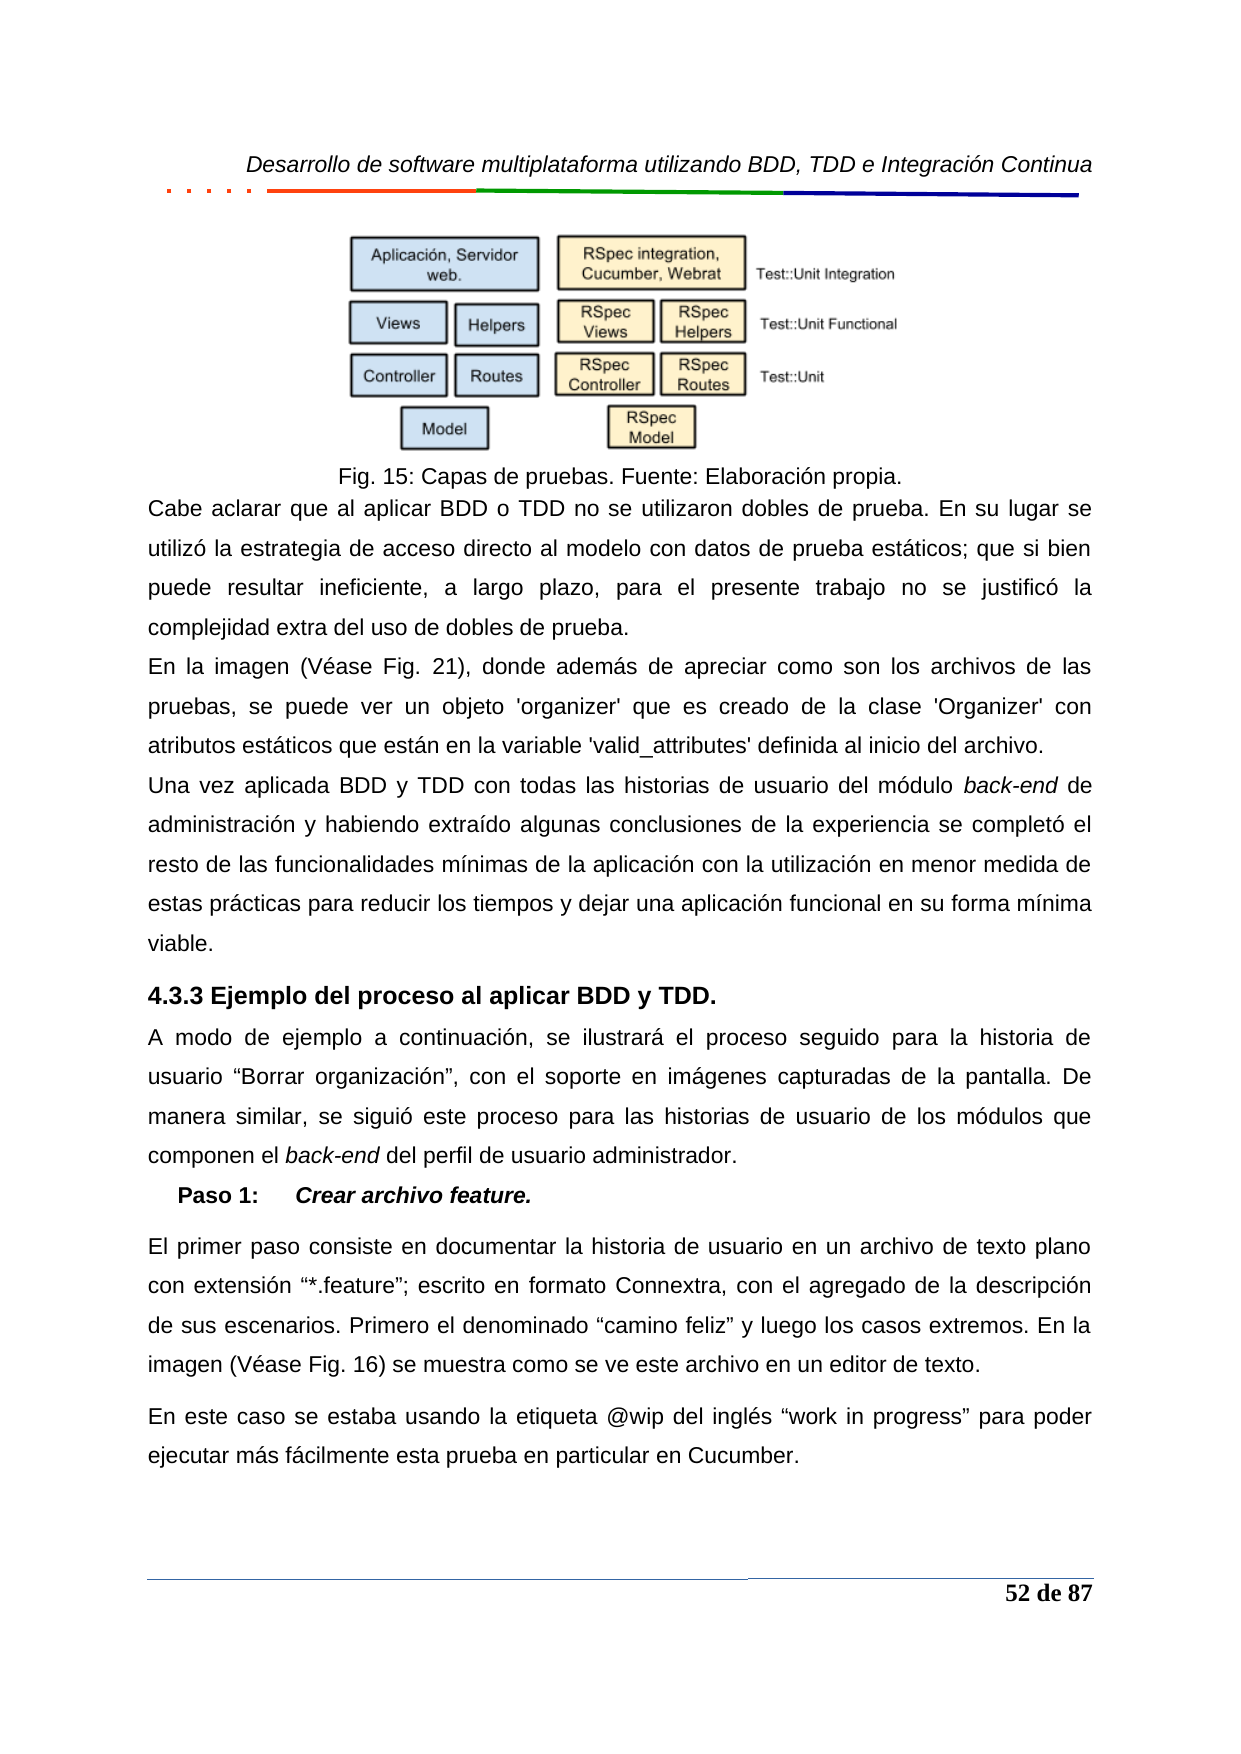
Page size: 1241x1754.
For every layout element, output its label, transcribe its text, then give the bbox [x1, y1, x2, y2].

text A modo de ejemplo a continuación, se ilustrará el proceso seguido para la historia de usuario “Borrar organización”, con el soporte en imágenes capturadas de la pantalla. De manera similar, se siguió este proceso para las historias de usuario de los módulos que componen el back-end del perfil de usuario administrador. [148, 1024, 1093, 1169]
text 4.3.3 Ejemplo del proceso al aplicar BDD y TDD. [148, 981, 1093, 1009]
list El primer paso consiste en documentar la historia de usuario en un archivo de texto plano con extensión “*.feature”; escrito en formato Connextra, con el agregado de la descripción de sus escenarios. Primero el denominado “camino feliz” y luego los casos extremos. En la imagen (Véase Fig. 16) se muestra como se ve este archivo en un editor de texto. [148, 1233, 1093, 1378]
table_header [148, 222, 1093, 457]
text En la imagen (Véase Fig. 21), donde además de apreciar como son los archivos de las pruebas, se puede ver un objeto 'organizer' que es creado de la clase 'Organizer' con atributos estáticos que están en la variable 'valid_attributes' definida al inicio del archivo. [148, 653, 1093, 758]
list En este caso se estaba usando la etiqueta @wip del inglés “work in progress” para poder ejecutar más fácilmente esta prueba en particular en Cucumber. [148, 1403, 1093, 1468]
picture [342, 227, 899, 452]
text Una vez aplicada BDD y TDD con todas las historias de usuario del módulo back-end de administración y habiendo extraído algunas conclusiones de la experiencia se completó el resto de las funcionalidades mínimas de la aplicación con la utilización en menor medida de estas prácticas para reducir los tiempos y dejar una aplicación funcional en su forma mínima viable. [148, 772, 1093, 956]
table_cell Fig. 15: Capas de pruebas. Fuente: Elaboración propia. [148, 458, 1093, 495]
list Crear archivo feature. [177, 1182, 1093, 1208]
text Cabe aclarar que al aplicar BDD o TDD no se utilizaron dobles de prueba. En su lugar se utilizó la estrategia de acceso directo al modelo con datos de prueba estáticos; que si bien puede resultar ineficiente, a largo plazo, para el presente trabajo no se justificó la complejidad extra del uso de dobles de prueba. [148, 495, 1093, 640]
